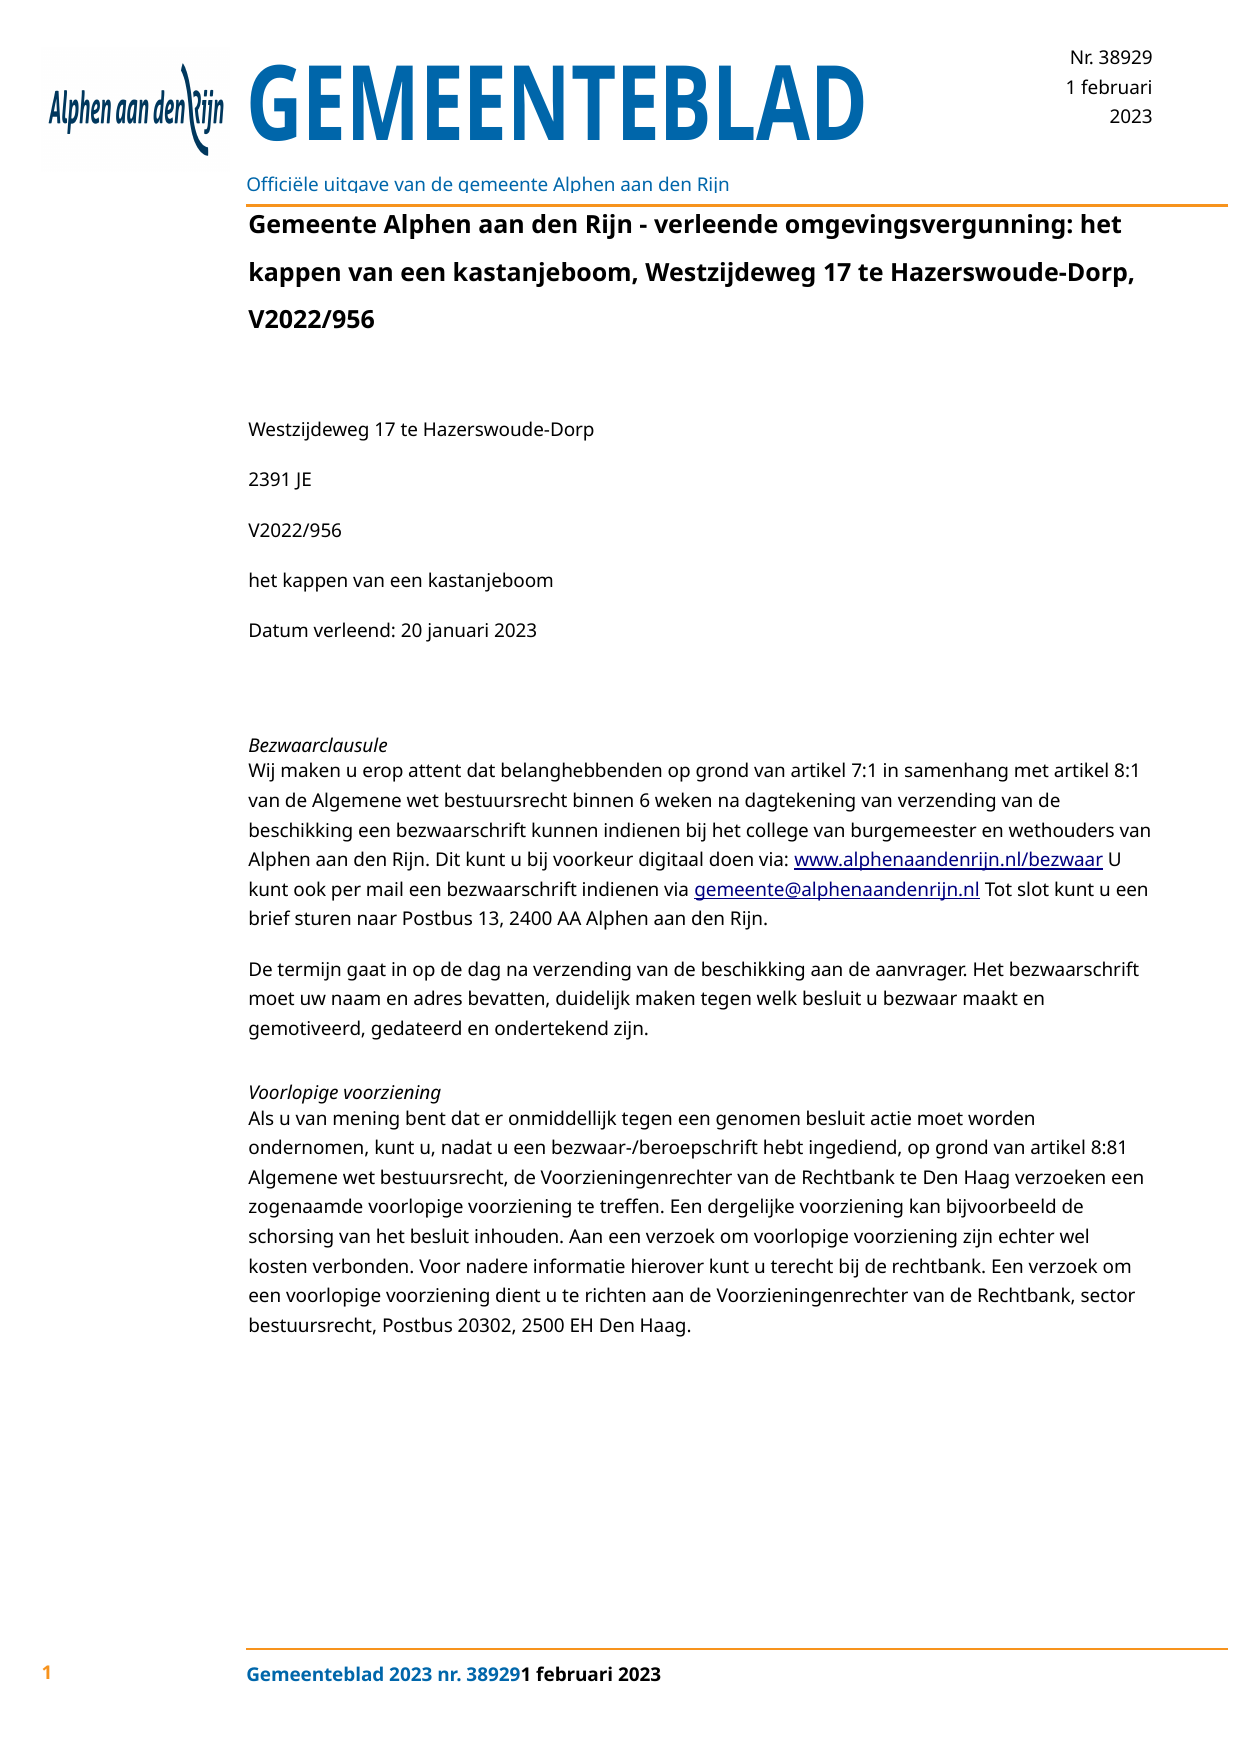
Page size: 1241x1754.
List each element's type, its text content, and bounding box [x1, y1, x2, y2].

text Westzijdeweg 17 te Hazerswoude-Dorp [248, 416, 1152, 442]
picture [41, 47, 231, 172]
text De termijn gaat in op de dag na verzending van de beschikking aan de aanvrager. Het bezwaarschrift moet uw naam en adres bevatten, duidelijk maken tegen welk besluit u bezwaar maakt en gemotiveerd, gedateerd en ondertekend zijn. [248, 956, 1152, 1041]
text Bezwaarclausule [248, 732, 1152, 758]
text Als u van mening bent dat er onmiddellijk tegen een genomen besluit actie moet worden ondernomen, kunt u, nadat u een bezwaar-/beroepschrift hebt ingediend, op grond van artikel 8:81 Algemene wet bestuursrecht, de Voorzieningenrechter van de Rechtbank te Den Haag verzoeken een zogenaamde voorlopige voorziening te treffen. Een dergelijke voorziening kan bijvoorbeeld de schorsing van het besluit inhouden. Aan een verzoek om voorlopige voorziening zijn echter wel kosten verbonden. Voor nadere informatie hierover kunt u terecht bij de rechtbank. Een verzoek om een voorlopige voorziening dient u te richten aan de Voorzieningenrechter van de Rechtbank, sector bestuursrecht, Postbus 20302, 2500 EH Den Haag. [248, 1105, 1152, 1338]
text Gemeente Alphen aan den Rijn - verleende omgevingsvergunning: het kappen van een kastanjeboom, Westzijdeweg 17 te Hazerswoude-Dorp, V2022/956 [248, 207, 1152, 336]
text V2022/956 [248, 517, 1152, 542]
text Datum verleend: 20 januari 2023 [248, 618, 1152, 643]
text 2391 JE [248, 466, 1152, 492]
text Voorlopige voorziening [248, 1079, 1152, 1105]
text het kappen van een kastanjeboom [248, 567, 1152, 593]
text Wij maken u erop attent dat belanghebbenden op grond van artikel 7:1 in samenhang met artikel 8:1 van de Algemene wet bestuursrecht binnen 6 weken na dagtekening van verzending van de beschikking een bezwaarschrift kunnen indienen bij het college van burgemeester en wethouders van Alphen aan den Rijn. Dit kunt u bij voorkeur digitaal doen via: www.alphenaandenrijn.nl/bezwaar U kunt ook per mail een bezwaarschrift indienen via gemeente@alphenaandenrijn.nl Tot slot kunt u een brief sturen naar Postbus 13, 2400 AA Alphen aan den Rijn. [248, 758, 1152, 931]
